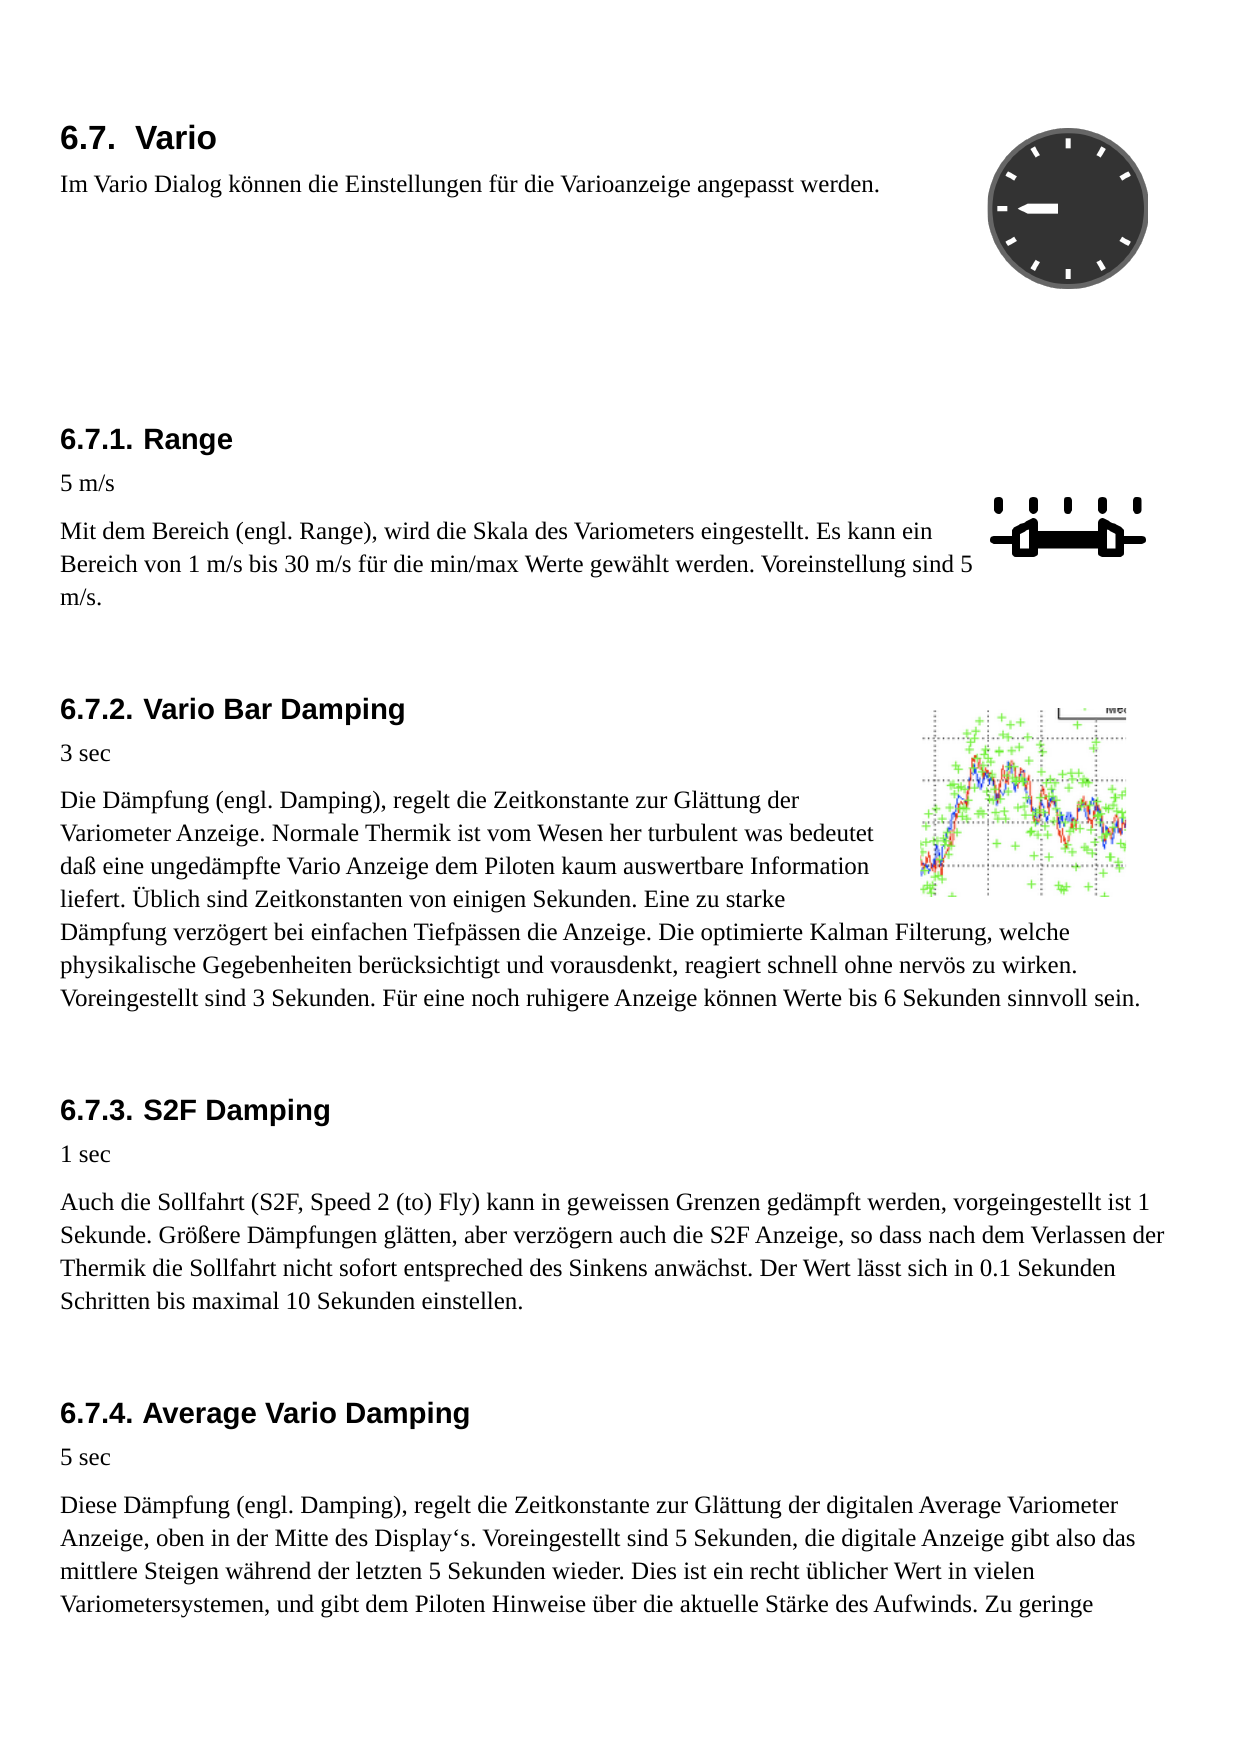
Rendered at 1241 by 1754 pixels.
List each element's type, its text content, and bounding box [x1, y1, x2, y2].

picture [981, 440, 1154, 613]
text Auch die Sollfahrt (S2F, Speed 2 (to) Fly) kann in geweissen Grenzen gedämpft werden, vorgeingestellt ist 1 Sekunde. Größere Dämpfungen glätten, aber verzögern auch die S2F Anzeige, so dass nach dem Verlassen der Thermik die Sollfahrt nicht sofort entspreched des Sinkens anwächst. Der Wert lässt sich in 0.1 Sekunden Schritten bis maximal 10 Sekunden einstellen. [60, 1187, 1207, 1315]
text Mit dem Bereich (engl. Range), wird die Skala des Variometers eingestellt. Es kann ein Bereich von 1 m/s bis 30 m/s für die min/max Werte gewählt werden. Voreinstellung sind 5 m/s. [60, 516, 981, 611]
picture [987, 128, 1148, 289]
subtitle S2F Damping [60, 1093, 1207, 1127]
text Im Vario Dialog können die Einstellungen für die Varioanzeige angepasst werden. [60, 169, 987, 198]
text 3 sec [60, 738, 920, 767]
subtitle Range [60, 422, 1207, 456]
text [1154, 468, 1207, 497]
text Diese Dämpfung (engl. Damping), regelt die Zeitkonstante zur Glättung der digitalen Average Variometer Anzeige, oben in der Mitte des Display‘s. Voreingestellt sind 5 Sekunden, die digitale Anzeige gibt also das mittlere Steigen während der letzten 5 Sekunden wieder. Dies ist ein recht üblicher Wert in vielen Variometersystemen, und gibt dem Piloten Hinweise über die aktuelle Stärke des Aufwinds. Zu geringe [60, 1490, 1207, 1618]
subtitle Vario [60, 118, 1207, 157]
text 5 sec [60, 1442, 1207, 1471]
picture [920, 708, 1127, 897]
text Die Dämpfung (engl. Damping), regelt die Zeitkonstante zur Glättung der Variometer Anzeige. Normale Thermik ist vom Wesen her turbulent was bedeutet daß eine ungedämpfte Vario Anzeige dem Piloten kaum auswertbare Information liefert. Üblich sind Zeitkonstanten von einigen Sekunden. Eine zu starke Dämpfung verzögert bei einfachen Tiefpässen die Anzeige. Die optimierte Kalman Filterung, welche physikalische Gegebenheiten berücksichtigt und vorausdenkt, reagiert schnell ohne nervös zu wirken. Voreingestellt sind 3 Sekunden. Für eine noch ruhigere Anzeige können Werte bis 6 Sekunden sinnvoll sein. [60, 785, 1207, 1012]
subtitle Average Vario Damping [60, 1396, 1207, 1430]
text 5 m/s [60, 468, 981, 497]
text 1 sec [60, 1139, 1207, 1168]
text [1154, 516, 1207, 611]
text [1148, 169, 1207, 198]
text [1127, 738, 1207, 767]
subtitle Vario Bar Damping [60, 692, 1207, 725]
